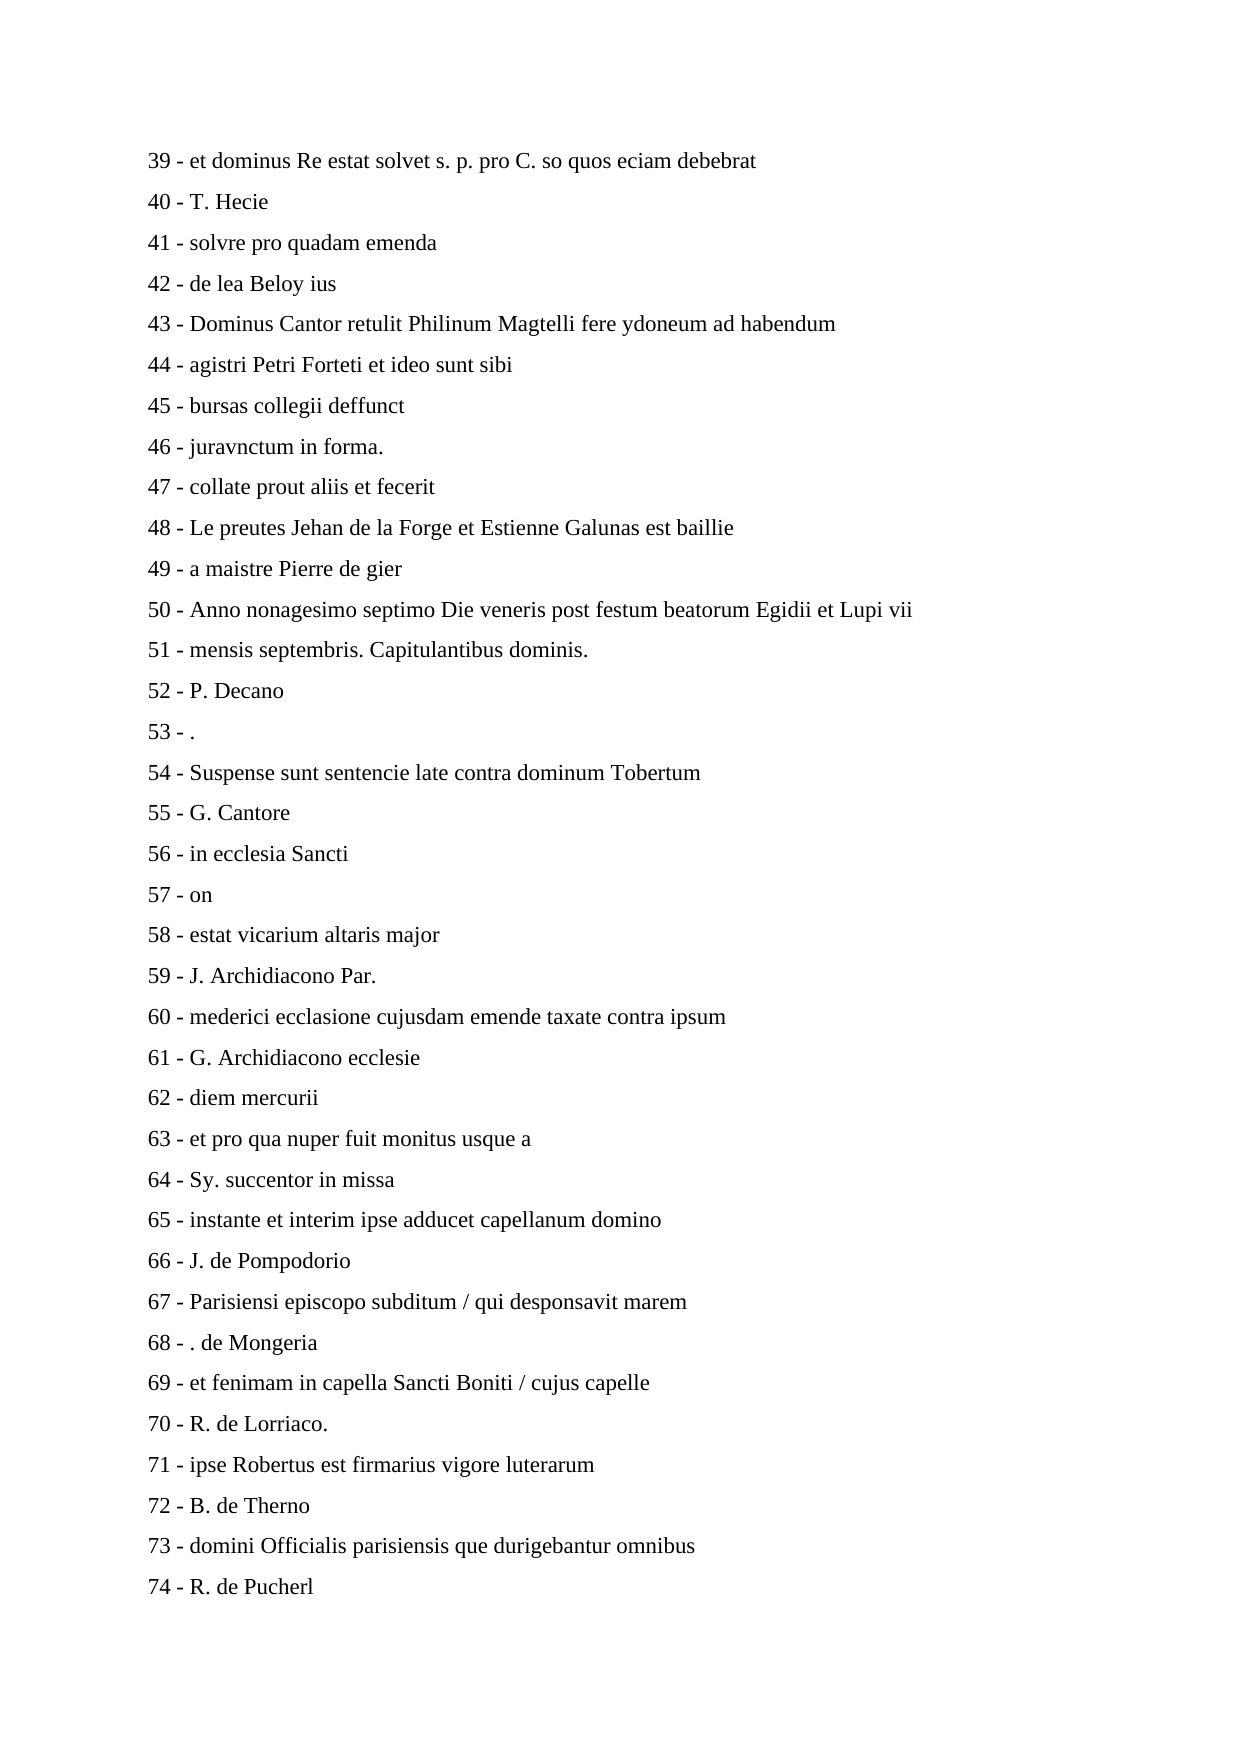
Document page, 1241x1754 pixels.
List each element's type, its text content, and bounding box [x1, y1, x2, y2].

text 66 - J. de Pompodorio [148, 1247, 1093, 1274]
text 42 - de lea Beloy ius [148, 270, 1093, 296]
text 43 - Dominus Cantor retulit Philinum Magtelli fere ydoneum ad habendum [148, 311, 1093, 337]
text 67 - Parisiensi episcopo subditum / qui desponsavit marem [148, 1288, 1093, 1314]
text 45 - bursas collegii deffunct [148, 392, 1093, 418]
text 70 - R. de Lorriaco. [148, 1410, 1093, 1437]
text 40 - T. Hecie [148, 188, 1093, 215]
text 69 - et fenimam in capella Sancti Boniti / cujus capelle [148, 1369, 1093, 1396]
text 61 - G. Archidiacono ecclesie [148, 1044, 1093, 1070]
text 55 - G. Cantore [148, 799, 1093, 826]
text 46 - juravnctum in forma. [148, 433, 1093, 459]
text 65 - instante et interim ipse adducet capellanum domino [148, 1207, 1093, 1233]
text 73 - domini Officialis parisiensis que durigebantur omnibus [148, 1532, 1093, 1559]
text 62 - diem mercurii [148, 1084, 1093, 1111]
text 72 - B. de Therno [148, 1492, 1093, 1518]
text 71 - ipse Robertus est firmarius vigore luterarum [148, 1451, 1093, 1477]
text 68 - . de Mongeria [148, 1329, 1093, 1355]
text 59 - J. Archidiacono Par. [148, 962, 1093, 988]
text 47 - collate prout aliis et fecerit [148, 473, 1093, 500]
text 49 - a maistre Pierre de gier [148, 555, 1093, 581]
text 53 - . [148, 718, 1093, 744]
text 50 - Anno nonagesimo septimo Die veneris post festum beatorum Egidii et Lupi vii [148, 596, 1093, 622]
text 60 - mederici ecclasione cujusdam emende taxate contra ipsum [148, 1003, 1093, 1029]
text 44 - agistri Petri Forteti et ideo sunt sibi [148, 351, 1093, 378]
text 39 - et dominus Re estat solvet s. p. pro C. so quos eciam debebrat [148, 148, 1093, 174]
text 63 - et pro qua nuper fuit monitus usque a [148, 1125, 1093, 1151]
text 54 - Suspense sunt sentencie late contra dominum Tobertum [148, 758, 1093, 785]
text 56 - in ecclesia Sancti [148, 840, 1093, 866]
text 57 - on [148, 881, 1093, 907]
text 58 - estat vicarium altaris major [148, 921, 1093, 948]
text 64 - Sy. succentor in missa [148, 1166, 1093, 1192]
text 51 - mensis septembris. Capitulantibus dominis. [148, 636, 1093, 663]
text 48 - Le preutes Jehan de la Forge et Estienne Galunas est baillie [148, 514, 1093, 541]
text 41 - solvre pro quadam emenda [148, 229, 1093, 255]
text 74 - R. de Pucherl [148, 1573, 1093, 1599]
text 52 - P. Decano [148, 677, 1093, 703]
